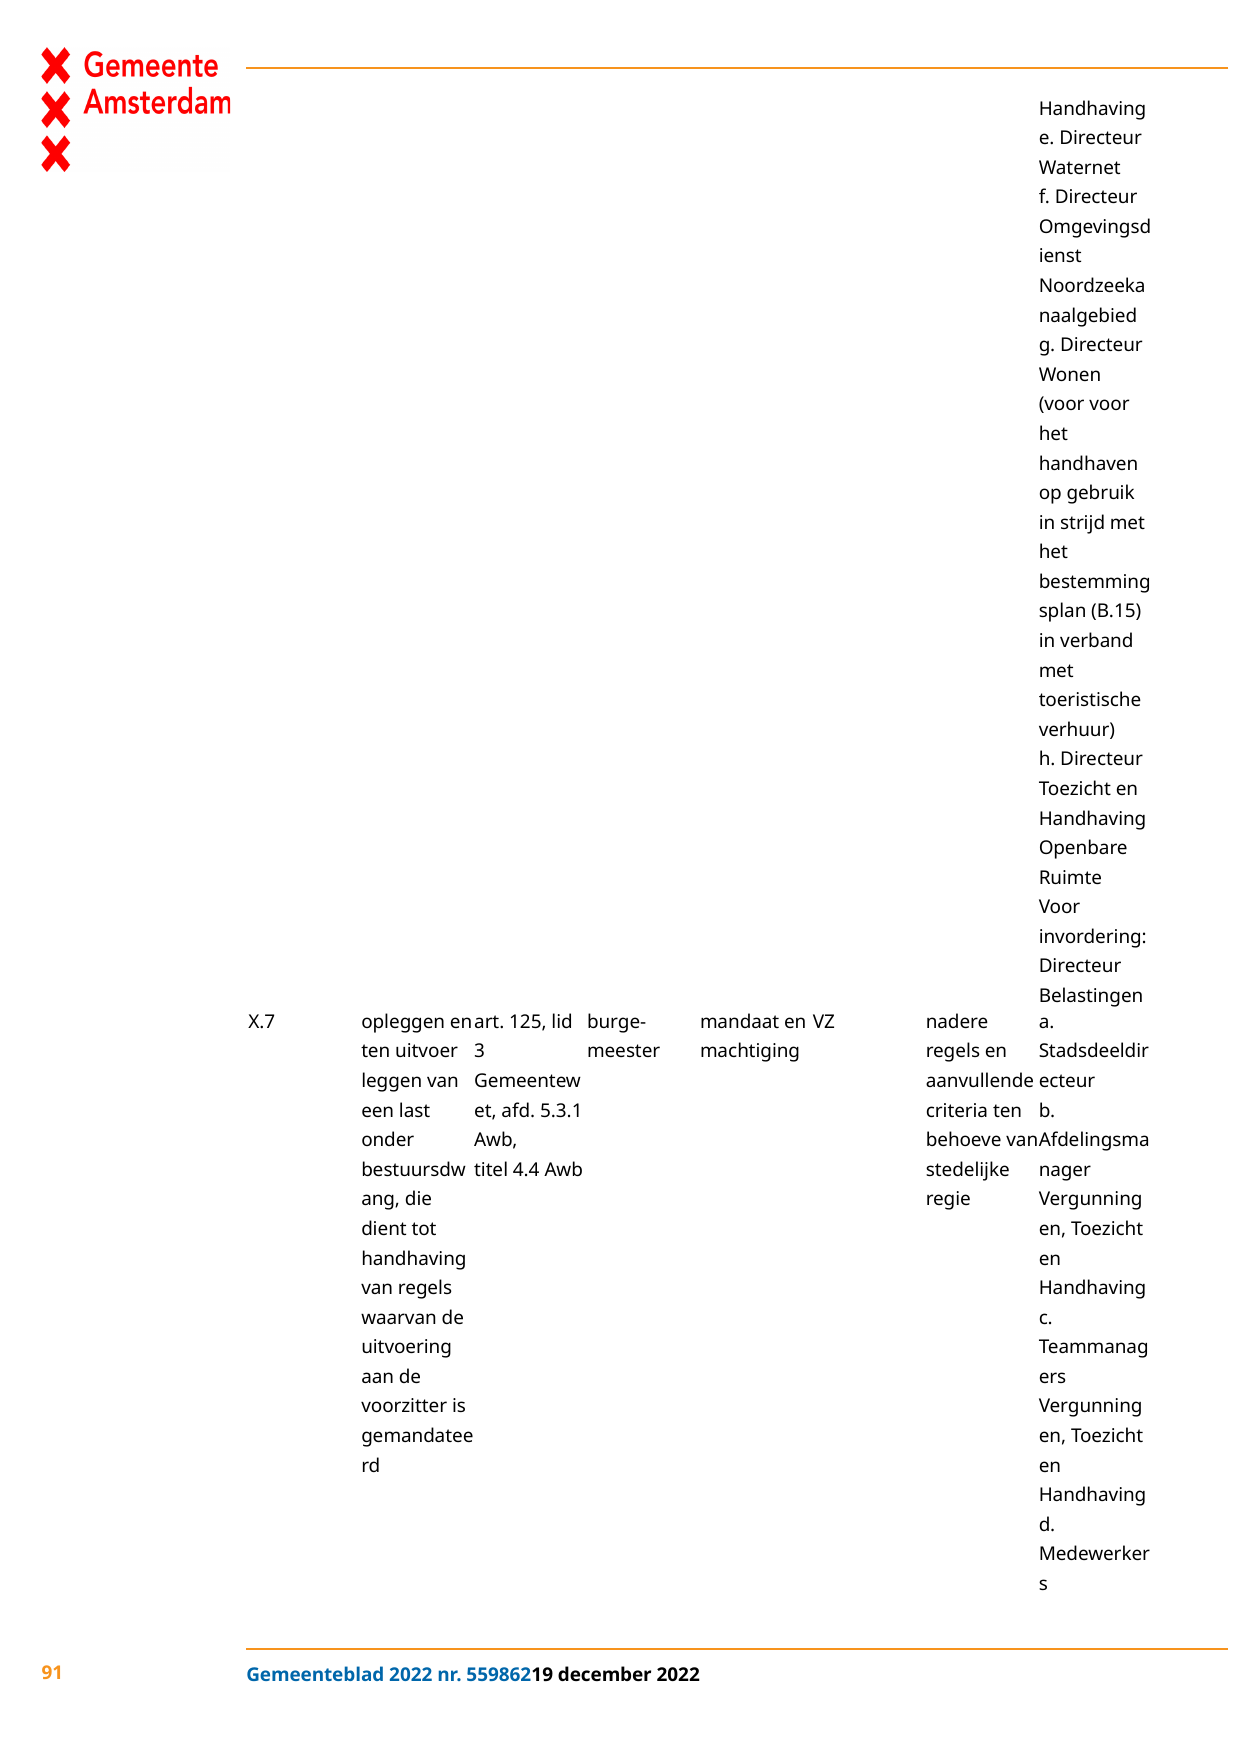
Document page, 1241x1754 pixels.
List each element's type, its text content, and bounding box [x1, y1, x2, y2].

table_cell VZ [813, 1008, 926, 1596]
table_cell [700, 95, 813, 1008]
table_cell burge-meester [587, 1008, 700, 1596]
table_cell opleggen en ten uitvoer leggen van een last onder bestuursdwang, die dient tot handhaving van regels waarvan de uitvoering aan de voorzitter is gemandateerd [361, 1008, 474, 1596]
table_cell art. 125, lid 3 Gemeentewet, afd. 5.3.1 Awb, titel 4.4 Awb [474, 1008, 587, 1596]
table_cell [474, 95, 587, 1008]
table_cell [813, 95, 926, 1008]
table_cell [361, 95, 474, 1008]
table_cell [248, 95, 361, 1008]
table_cell X.7 [248, 1008, 361, 1596]
table_cell Handhaving e. Directeur Waternet f. Directeur Omgevingsdienst Noordzeekanaalgebied g. Directeur Wonen (voor voor het handhaven op gebruik in strijd met het bestemmingsplan (B.15) in verband met toeristische verhuur) h. Directeur Toezicht en Handhaving Openbare Ruimte Voor invordering: Directeur Belastingen [1039, 95, 1152, 1008]
table_cell mandaat en machtiging [700, 1008, 813, 1596]
table_cell [926, 95, 1038, 1008]
picture [41, 47, 231, 172]
table_cell [587, 95, 700, 1008]
table_cell a. Stadsdeeldirecteur b. Afdelingsmanager Vergunningen, Toezicht en Handhaving c. Teammanagers Vergunningen, Toezicht en Handhaving d. Medewerkers [1039, 1008, 1152, 1596]
table_cell nadere regels en aanvullende criteria ten behoeve van stedelijke regie [926, 1008, 1038, 1596]
